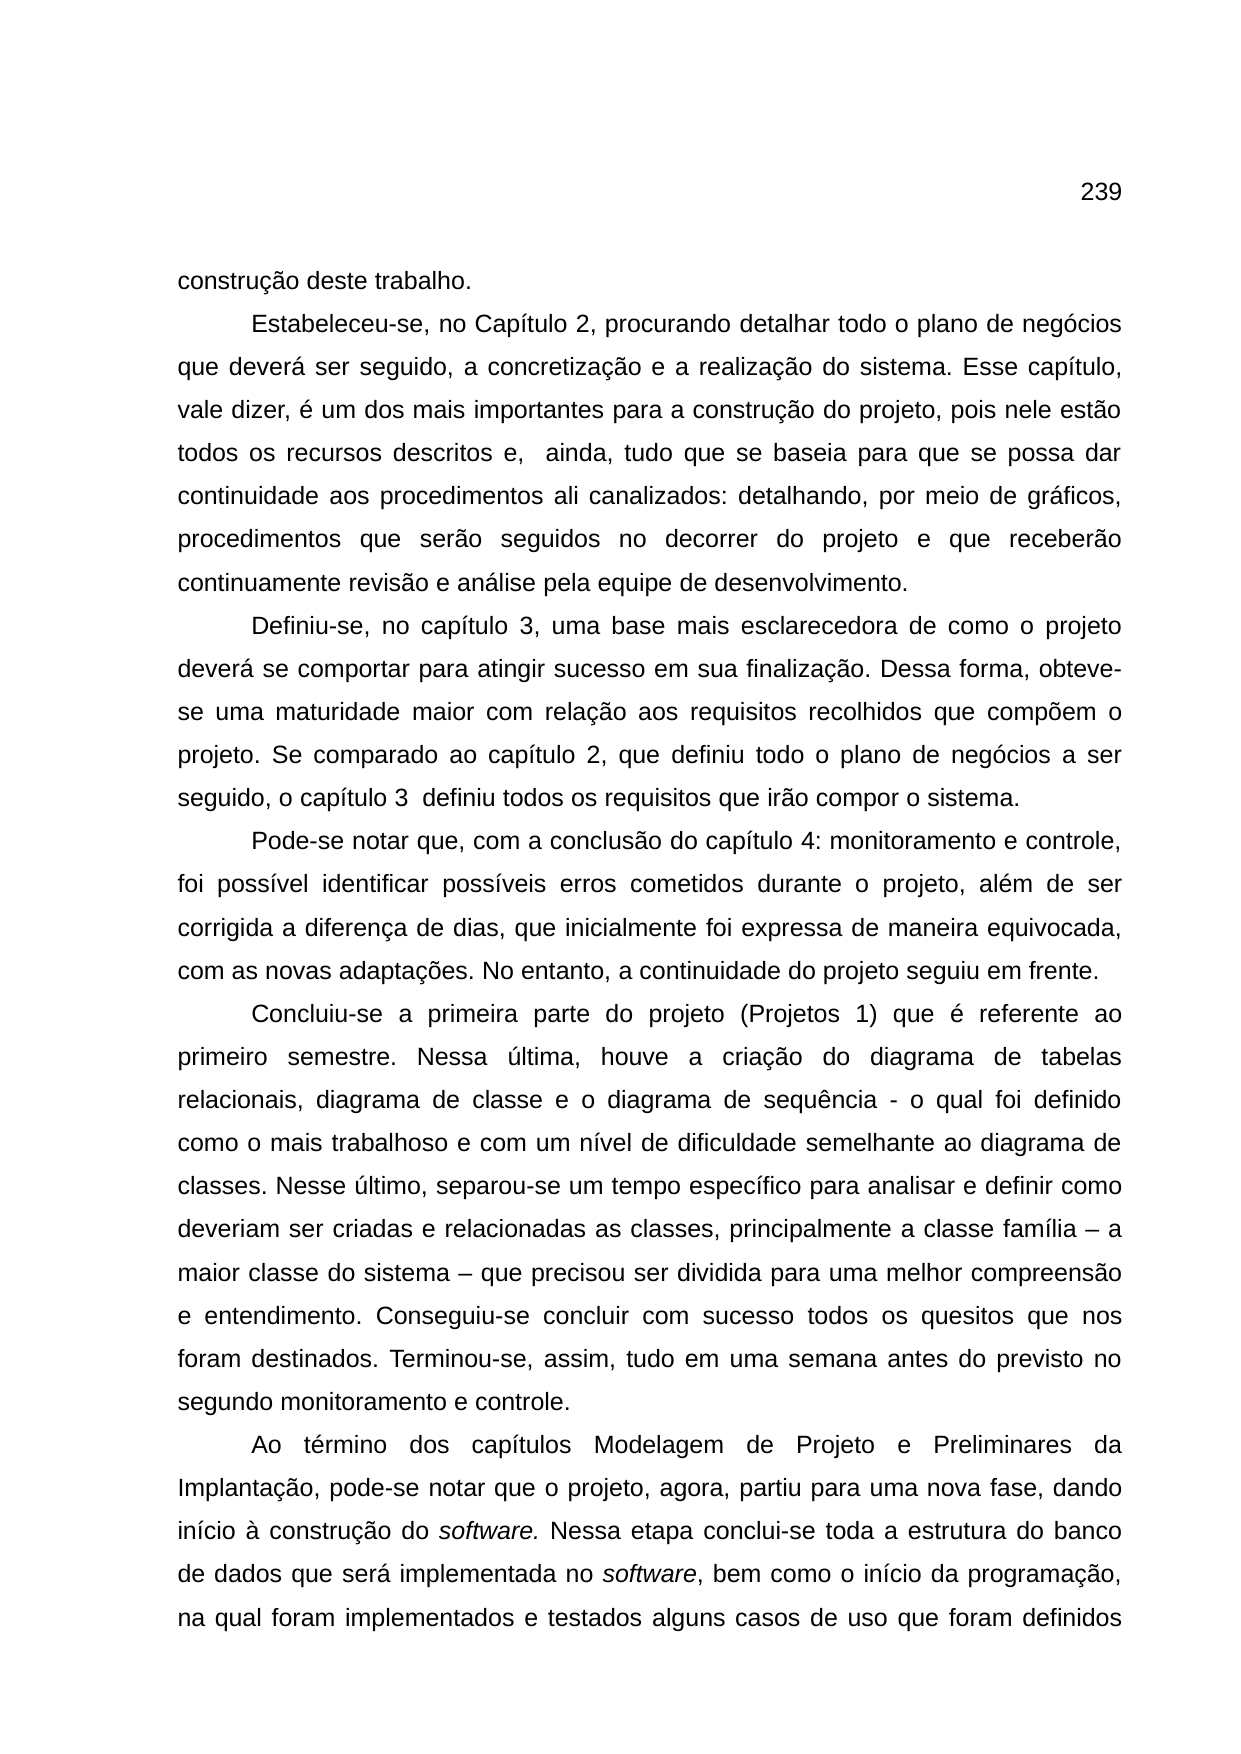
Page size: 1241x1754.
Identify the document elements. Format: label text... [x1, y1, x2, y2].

text Pode-se notar que, com a conclusão do capítulo 4: monitoramento e controle, foi possível identificar possíveis erros cometidos durante o projeto, além de ser corrigida a diferença de dias, que inicialmente foi expressa de maneira equivocada, com as novas adaptações. No entanto, a continuidade do projeto seguiu em frente. [177, 826, 1122, 984]
text Ao término dos capítulos Modelagem de Projeto e Preliminares da Implantação, pode-se notar que o projeto, agora, partiu para uma nova fase, dando início à construção do software. Nessa etapa conclui-se toda a estrutura do banco de dados que será implementada no software, bem como o início da programação, na qual foram implementados e testados alguns casos de uso que foram definidos [177, 1430, 1122, 1631]
text Estabeleceu-se, no Capítulo 2, procurando detalhar todo o plano de negócios que deverá ser seguido, a concretização e a realização do sistema. Esse capítulo, vale dizer, é um dos mais importantes para a construção do projeto, pois nele estão todos os recursos descritos e, ainda, tudo que se baseia para que se possa dar continuidade aos procedimentos ali canalizados: detalhando, por meio de gráficos, procedimentos que serão seguidos no decorrer do projeto e que receberão continuamente revisão e análise pela equipe de desenvolvimento. [177, 309, 1122, 596]
text Definiu-se, no capítulo 3, uma base mais esclarecedora de como o projeto deverá se comportar para atingir sucesso em sua finalização. Dessa forma, obteve-se uma maturidade maior com relação aos requisitos recolhidos que compõem o projeto. Se comparado ao capítulo 2, que definiu todo o plano de negócios a ser seguido, o capítulo 3 definiu todos os requisitos que irão compor o sistema. [177, 611, 1122, 812]
text Concluiu-se a primeira parte do projeto (Projetos 1) que é referente ao primeiro semestre. Nessa última, houve a criação do diagrama de tabelas relacionais, diagrama de classe e o diagrama de sequência - o qual foi definido como o mais trabalhoso e com um nível de dificuldade semelhante ao diagrama de classes. Nesse último, separou-se um tempo específico para analisar e definir como deveriam ser criadas e relacionadas as classes, principalmente a classe família – a maior classe do sistema – que precisou ser dividida para uma melhor compreensão e entendimento. Conseguiu-se concluir com sucesso todos os quesitos que nos foram destinados. Terminou-se, assim, tudo em uma semana antes do previsto no segundo monitoramento e controle. [177, 999, 1122, 1416]
text construção deste trabalho. [177, 266, 1122, 294]
